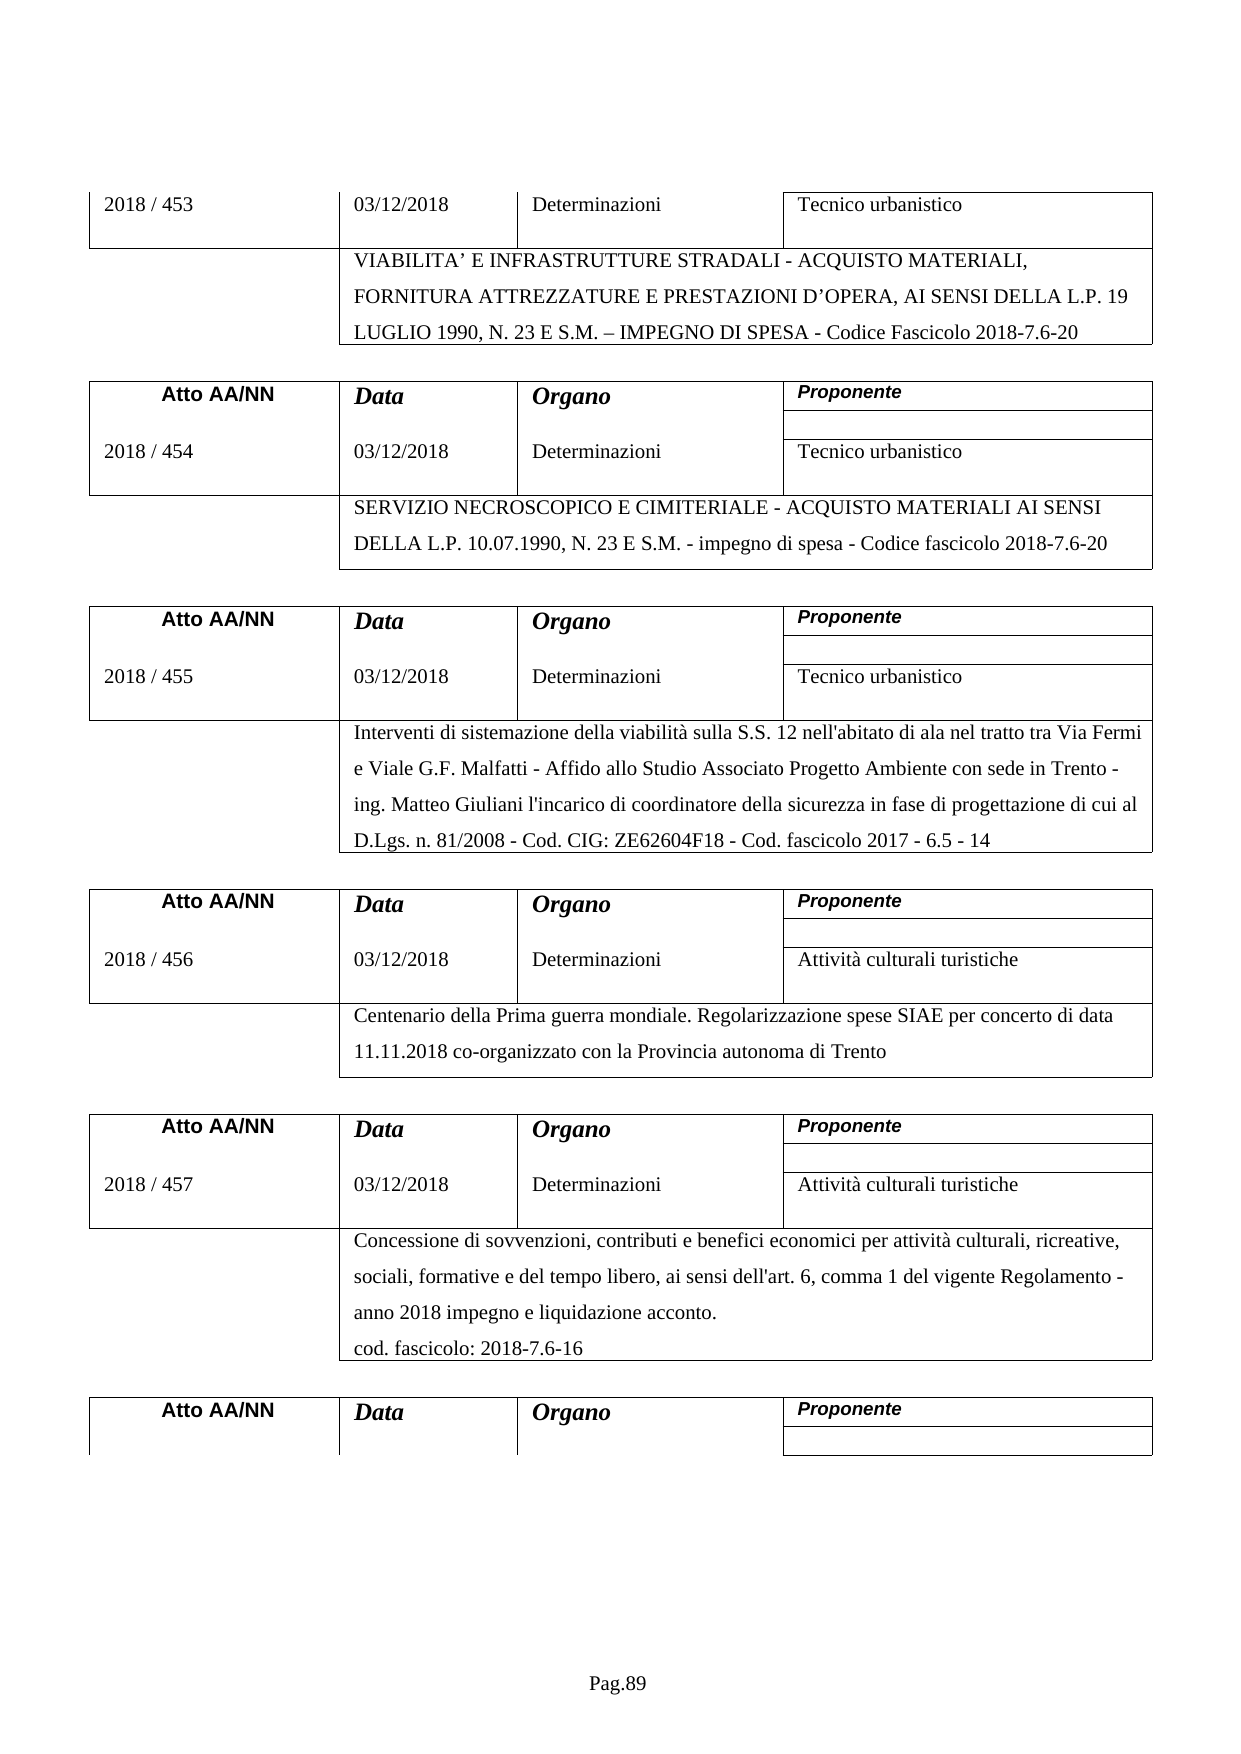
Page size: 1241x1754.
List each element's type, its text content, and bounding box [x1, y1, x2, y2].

table_cell [518, 1426, 783, 1455]
table_cell 03/12/2018 [340, 664, 517, 719]
table_cell [89, 344, 339, 381]
table_cell Determinazioni [518, 192, 783, 247]
table_header Data [340, 607, 517, 635]
table_cell 2018 / 454 [90, 439, 339, 494]
table_cell Concessione di sovvenzioni, contributi e benefici economici per attività culturali, ricreative, sociali, formative e del tempo libero, ai sensi dell'art. 6, comma 1 del vigente Regolamento - anno 2018 impegno e liquidazione acconto. cod. fascicolo: 2018-7.6-16 [340, 1229, 1152, 1360]
table_cell [340, 1143, 517, 1172]
table_cell [89, 1004, 339, 1077]
table_cell Determinazioni [518, 947, 783, 1002]
table_header Atto AA/NN [90, 890, 339, 918]
table_header Organo [518, 1398, 783, 1426]
table_cell [784, 636, 1152, 664]
table_header Atto AA/NN [90, 1398, 339, 1426]
table_cell [518, 635, 783, 664]
table_header Proponente [784, 890, 1152, 918]
table_header Organo [518, 890, 783, 918]
table_cell [518, 918, 783, 947]
table_cell [339, 853, 1152, 889]
table_cell [784, 1427, 1152, 1455]
table_cell 03/12/2018 [340, 947, 517, 1002]
table_cell 2018 / 455 [90, 664, 339, 719]
table_cell [89, 1229, 339, 1360]
table_cell Determinazioni [518, 439, 783, 494]
table_cell Tecnico urbanistico [784, 440, 1152, 494]
table_cell Attività culturali turistiche [784, 948, 1152, 1002]
table_cell [339, 345, 1152, 381]
table_cell 2018 / 457 [90, 1172, 339, 1227]
table_cell [339, 1361, 1152, 1397]
table_cell [340, 1426, 517, 1455]
table_cell [340, 635, 517, 664]
table_header Data [340, 1115, 517, 1143]
table_cell [340, 918, 517, 947]
table_cell SERVIZIO NECROSCOPICO E CIMITERIALE - ACQUISTO MATERIALI AI SENSI DELLA L.P. 10.07.1990, N. 23 E S.M. - impegno di spesa - Codice fascicolo 2018-7.6-20 [340, 496, 1152, 569]
table_cell [784, 411, 1152, 439]
table_cell [90, 410, 339, 439]
table_cell [90, 1143, 339, 1172]
table_cell 03/12/2018 [340, 439, 517, 494]
table_cell Tecnico urbanistico [784, 193, 1152, 247]
table_cell [89, 1360, 339, 1397]
table_header Proponente [784, 1398, 1152, 1426]
table_cell [89, 249, 339, 344]
table_cell [518, 410, 783, 439]
table_cell 2018 / 453 [90, 192, 339, 247]
table_header Proponente [784, 607, 1152, 635]
table_cell [518, 1143, 783, 1172]
table_cell [89, 496, 339, 569]
table_header Atto AA/NN [90, 382, 339, 410]
table_cell Determinazioni [518, 664, 783, 719]
table_cell [339, 570, 1152, 606]
table_cell [340, 410, 517, 439]
table_cell [89, 852, 339, 889]
table_header Data [340, 890, 517, 918]
table_cell [89, 1077, 339, 1114]
table_header Atto AA/NN [90, 607, 339, 635]
table_cell Interventi di sistemazione della viabilità sulla S.S. 12 nell'abitato di ala nel tratto tra Via Fermi e Viale G.F. Malfatti - Affido allo Studio Associato Progetto Ambiente con sede in Trento - ing. Matteo Giuliani l'incarico di coordinatore della sicurezza in fase di progettazione di cui al D.Lgs. n. 81/2008 - Cod. CIG: ZE62604F18 - Cod. fascicolo 2017 - 6.5 - 14 [340, 721, 1152, 852]
table_cell Attività culturali turistiche [784, 1173, 1152, 1227]
table_cell VIABILITA’ E INFRASTRUTTURE STRADALI - ACQUISTO MATERIALI, FORNITURA ATTREZZATURE E PRESTAZIONI D’OPERA, AI SENSI DELLA L.P. 19 LUGLIO 1990, N. 23 E S.M. – IMPEGNO DI SPESA - Codice Fascicolo 2018-7.6-20 [340, 249, 1152, 344]
table_header Organo [518, 1115, 783, 1143]
table_cell [90, 918, 339, 947]
table_cell [784, 919, 1152, 947]
table_cell Tecnico urbanistico [784, 665, 1152, 719]
table_header Atto AA/NN [90, 1115, 339, 1143]
table_header Organo [518, 607, 783, 635]
table_header Data [340, 382, 517, 410]
table_cell 2018 / 456 [90, 947, 339, 1002]
table_cell [339, 1078, 1152, 1114]
table_cell 03/12/2018 [340, 192, 517, 247]
table_cell 03/12/2018 [340, 1172, 517, 1227]
table_header Data [340, 1398, 517, 1426]
table_cell [89, 569, 339, 606]
table_cell Determinazioni [518, 1172, 783, 1227]
table_cell Centenario della Prima guerra mondiale. Regolarizzazione spese SIAE per concerto di data 11.11.2018 co-organizzato con la Provincia autonoma di Trento [340, 1004, 1152, 1077]
table_header Proponente [784, 1115, 1152, 1143]
table_cell [89, 721, 339, 852]
table_header Proponente [784, 382, 1152, 410]
table_cell [784, 1144, 1152, 1172]
table_cell [90, 635, 339, 664]
table_header Organo [518, 382, 783, 410]
table_cell [90, 1426, 339, 1455]
